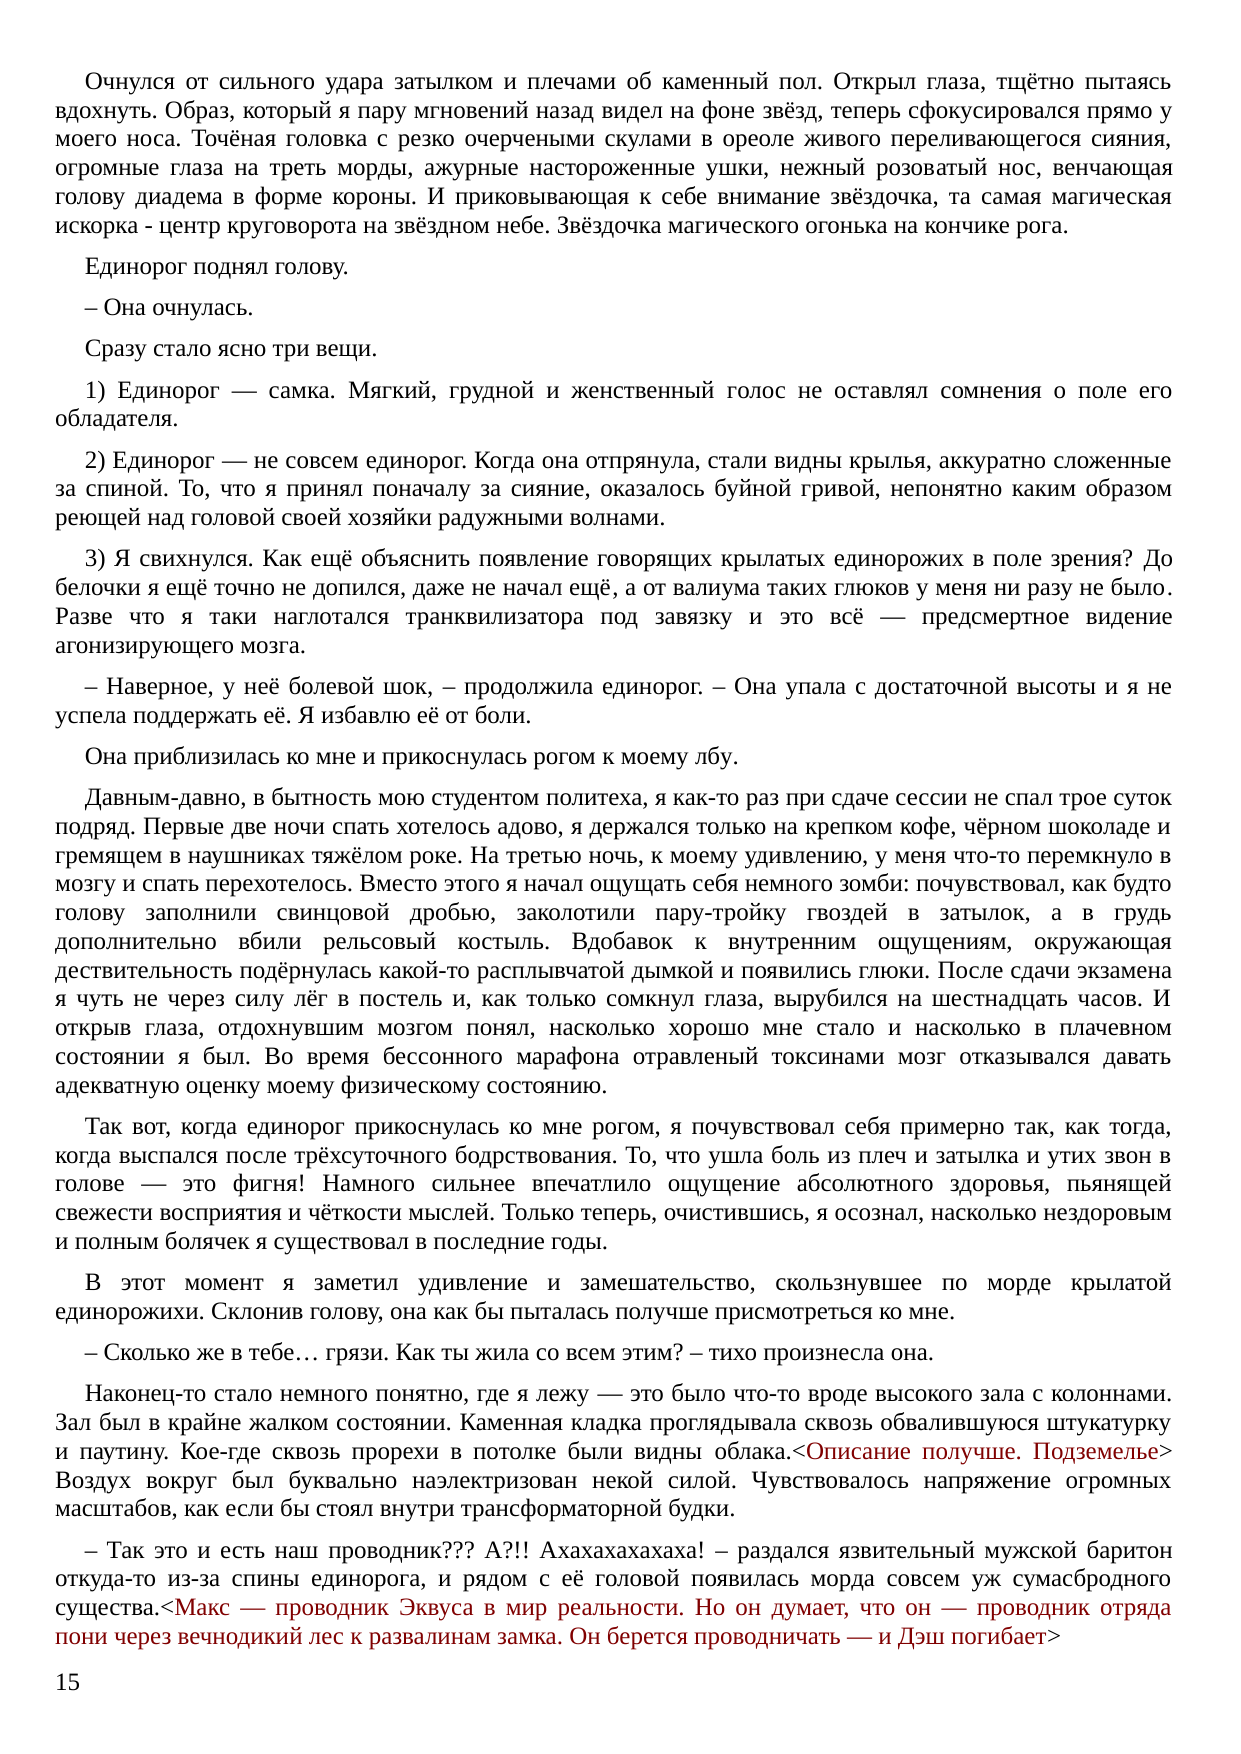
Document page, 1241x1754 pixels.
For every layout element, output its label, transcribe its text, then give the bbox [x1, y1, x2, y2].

text Так вот, когда единорог прикоснулась ко мне рогом, я почувствовал себя примерно так, как тогда, когда выспался после трёхсуточного бодрствования. То, что ушла боль из плеч и затылка и утих звон в голове — это фигня! Намного сильнее впечатлило ощущение абсолютного здоровья, пьянящей свежести восприятия и чёткости мыслей. Только теперь, очистившись, я осознал, насколько нездоровым и полным болячек я существовал в последние годы. [55, 1111, 1173, 1255]
text – Сколько же в тебе… грязи. Как ты жила со всем этим? – тихо произнесла она. [55, 1337, 1173, 1366]
text 2) Единорог — не совсем единорог. Когда она отпрянула, стали видны крылья, аккуратно сложенные за спиной. То, что я принял поначалу за сияние, оказалось буйной гривой, непонятно каким образом реющей над головой своей хозяйки радужными волнами. [55, 445, 1173, 531]
text Сразу стало ясно три вещи. [55, 333, 1173, 362]
text – Наверное, у неё болевой шок, – продолжила единорог. – Она упала с достаточной высоты и я не успела поддержать её. Я избавлю её от боли. [55, 671, 1173, 728]
text Единорог поднял голову. [55, 251, 1173, 280]
text Давным-давно, в бытность мою студентом политеха, я как-то раз при сдаче сессии не спал трое суток подряд. Первые две ночи спать хотелось адово, я держался только на крепком кофе, чёрном шоколаде и гремящем в наушниках тяжёлом роке. На третью ночь, к моему удивлению, у меня что-то перемкнуло в мозгу и спать перехотелось. Вместо этого я начал ощущать себя немного зомби: почувствовал, как будто голову заполнили свинцовой дробью, заколотили пару-тройку гвоздей в затылок, а в грудь дополнительно вбили рельсовый костыль. Вдобавок к внутренним ощущениям, окружающая дествительность подёрнулась какой-то расплывчатой дымкой и появились глюки. После сдачи экзамена я чуть не через силу лёг в постель и, как только сомкнул глаза, вырубился на шестнадцать часов. И открыв глаза, отдохнувшим мозгом понял, насколько хорошо мне стало и насколько в плачевном состоянии я был. Во время бессонного марафона отравленый токсинами мозг отказывался давать адекватную оценку моему физическому состоянию. [55, 782, 1173, 1098]
text Она приблизилась ко мне и прикоснулась рогом к моему лбу. [55, 741, 1173, 770]
text Наконец-то стало немного понятно, где я лежу — это было что-то вроде высокого зала с колоннами. Зал был в крайне жалком состоянии. Каменная кладка проглядывала сквозь обвалившуюся штукатурку и паутину. Кое-где сквозь прорехи в потолке были видны облака.<Описание получше. Подземелье> Воздух вокруг был буквально наэлектризован некой силой. Чувствовалось напряжение огромных масштабов, как если бы стоял внутри трансформаторной будки. [55, 1378, 1173, 1522]
text 3) Я свихнулся. Как ещё объяснить появление говорящих крылатых единорожих в поле зрения? До белочки я ещё точно не допился, даже не начал ещё, а от валиума таких глюков у меня ни разу не было. Разве что я таки наглотался транквилизатора под завязку и это всё — предсмертное видение агонизирующего мозга. [55, 543, 1173, 658]
text В этот момент я заметил удивление и замешательство, скользнувшее по морде крылатой единорожихи. Склонив голову, она как бы пыталась получше присмотреться ко мне. [55, 1267, 1173, 1325]
text 1) Единорог — самка. Мягкий, грудной и женственный голос не оставлял сомнения о поле его обладателя. [55, 375, 1173, 432]
text Очнулся от сильного удара затылком и плечами об каменный пол. Открыл глаза, тщётно пытаясь вдохнуть. Образ, который я пару мгновений назад видел на фоне звёзд, теперь сфокусировался прямо у моего носа. Точёная головка с резко очерчеными скулами в ореоле живого переливающегося сияния, огромные глаза на треть морды, ажурные настороженные ушки, нежный розоватый нос, венчающая голову диадема в форме короны. И приковывающая к себе внимание звёздочка, та самая магическая искорка - центр круговорота на звёздном небе. Звёздочка магического огонька на кончике рога. [55, 66, 1173, 238]
text – Так это и есть наш проводник??? А?!! Ахахахахахаха! – раздался язвительный мужской баритон откуда-то из-за спины единорога, и рядом с её головой появилась морда совсем уж сумасбродного существа.<Макс — проводник Эквуса в мир реальности. Но он думает, что он — проводник отряда пони через вечнодикий лес к развалинам замка. Он берется проводничать — и Дэш погибает> [55, 1535, 1173, 1650]
text – Она очнулась. [55, 292, 1173, 321]
